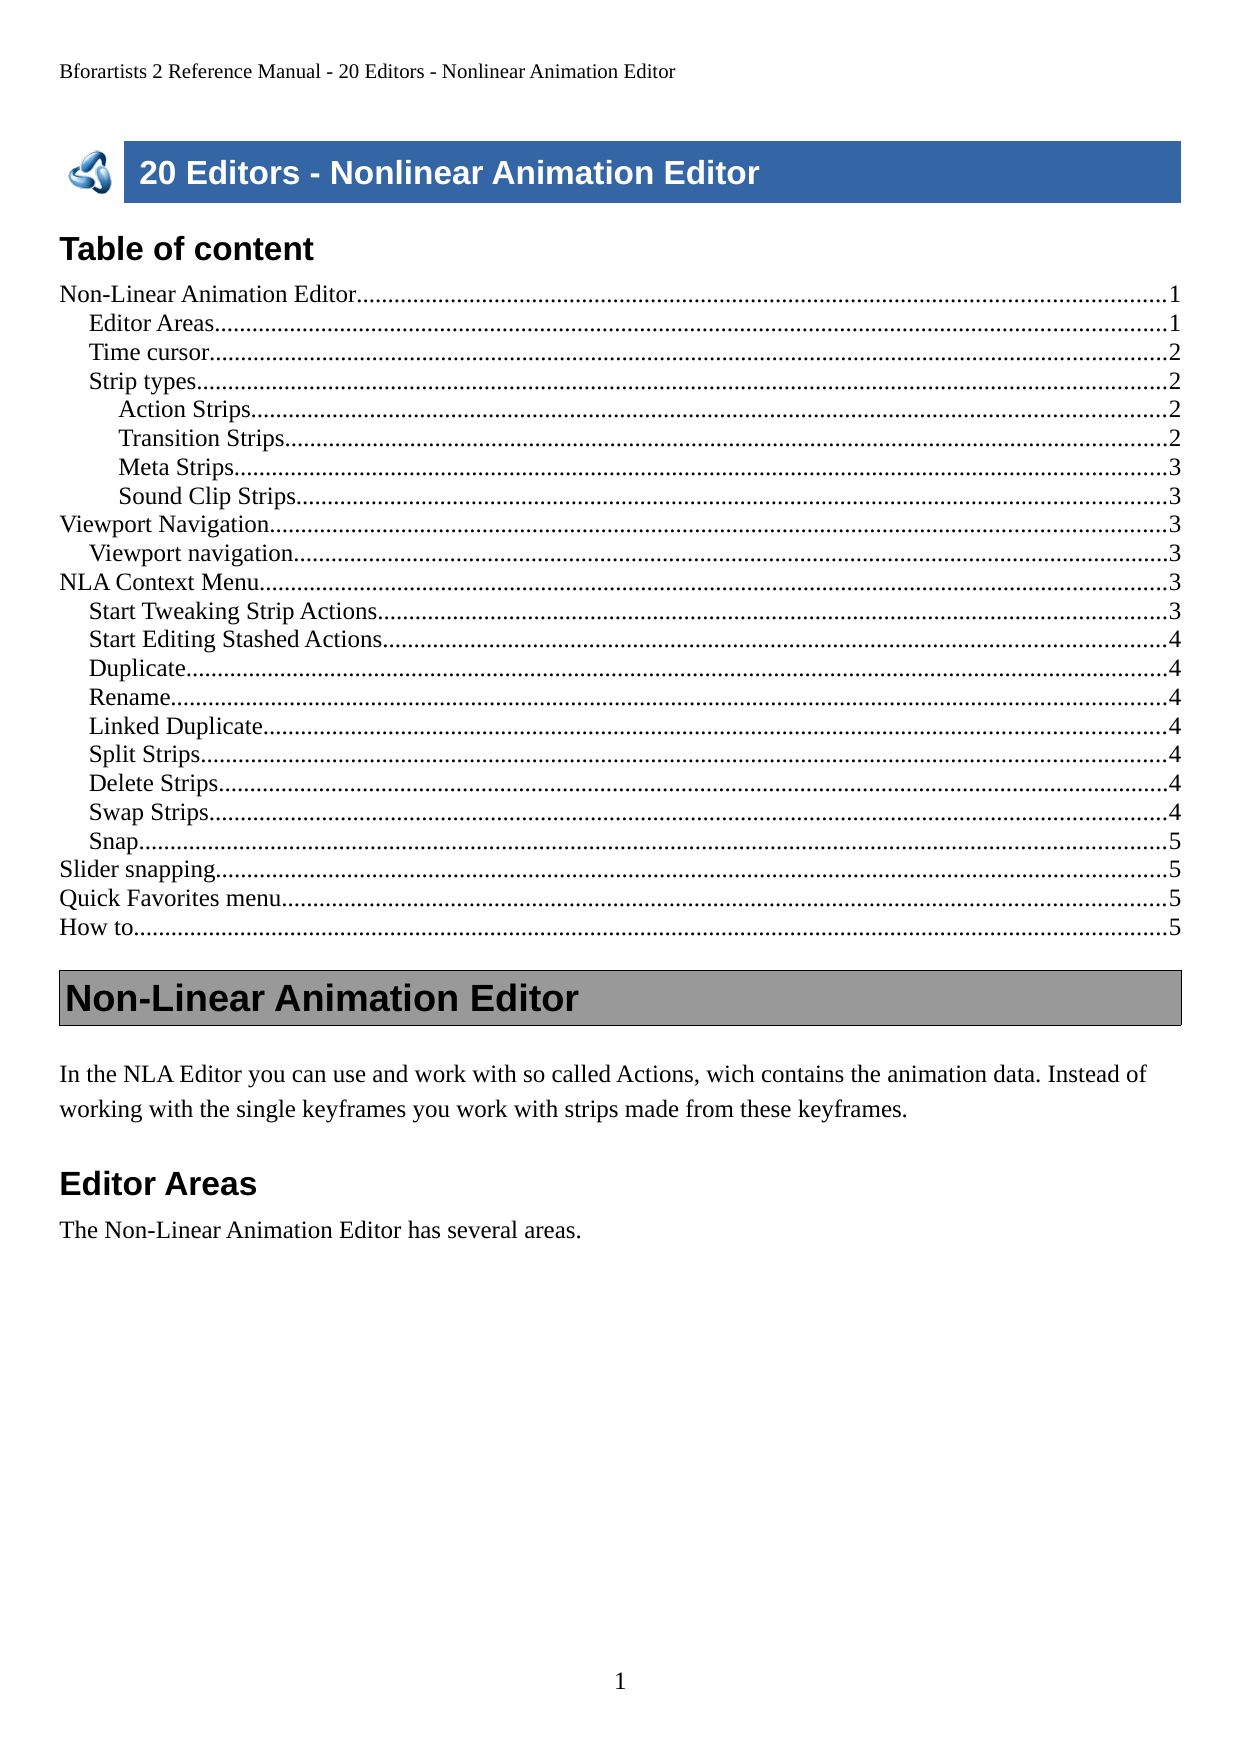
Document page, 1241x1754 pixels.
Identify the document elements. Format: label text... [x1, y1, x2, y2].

text Meta Strips 3 [118, 452, 1181, 481]
text Quick Favorites menu 5 [59, 883, 1181, 912]
table_header [59, 141, 124, 203]
text The Non-Linear Animation Editor has several areas. [59, 1215, 1181, 1243]
text Editor Areas 1 [88, 308, 1181, 337]
text Delete Strips 4 [88, 768, 1181, 797]
text Swap Strips 4 [88, 797, 1181, 826]
text How to 5 [59, 912, 1181, 941]
text Strip types 2 [88, 366, 1181, 394]
text Viewport Navigation 3 [59, 509, 1181, 538]
text Split Strips 4 [88, 739, 1181, 768]
text In the NLA Editor you can use and work with so called Actions, wich contains the animation data. Instead of working with the single keyframes you work with strips made from these keyframes. [59, 1059, 1181, 1122]
table_header 20 Editors - Nonlinear Animation Editor [124, 141, 1181, 203]
text Snap 5 [88, 826, 1181, 854]
text NLA Context Menu 3 [59, 567, 1181, 596]
subtitle Table of content [59, 228, 1181, 267]
text Rename 4 [88, 682, 1181, 711]
text Start Editing Stashed Actions 4 [88, 624, 1181, 653]
subtitle Editor Areas [59, 1164, 1181, 1202]
text Linked Duplicate 4 [88, 711, 1181, 739]
text Action Strips 2 [118, 394, 1181, 423]
text Transition Strips 2 [118, 423, 1181, 452]
text Duplicate 4 [88, 653, 1181, 682]
text Sound Clip Strips 3 [118, 481, 1181, 509]
text Slider snapping 5 [59, 854, 1181, 883]
table_header Non-Linear Animation Editor [60, 971, 1181, 1025]
text Time cursor 2 [88, 337, 1181, 366]
text Start Tweaking Strip Actions 3 [88, 596, 1181, 624]
picture [65, 147, 114, 197]
text Non-Linear Animation Editor 1 [59, 279, 1181, 308]
text Viewport navigation 3 [88, 538, 1181, 567]
